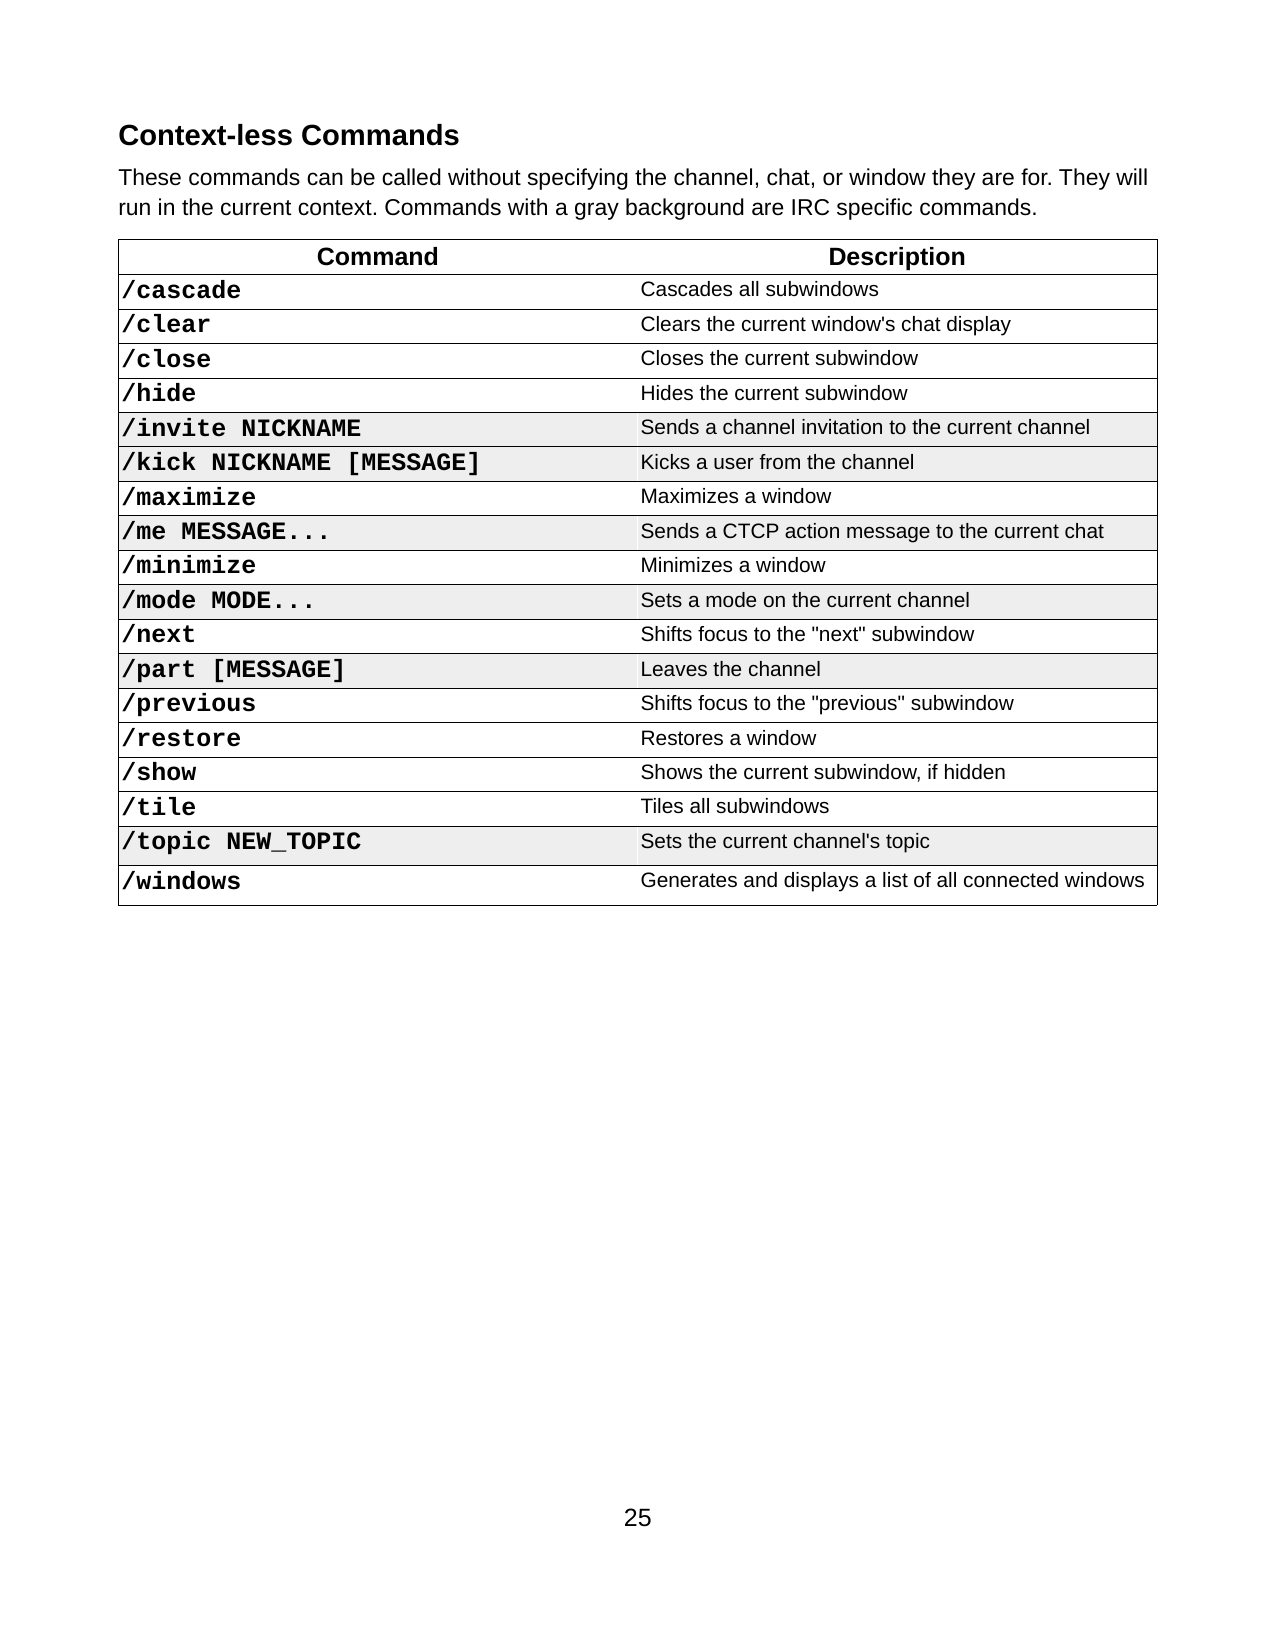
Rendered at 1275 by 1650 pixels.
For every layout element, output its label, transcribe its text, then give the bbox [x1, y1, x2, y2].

table_header Description [638, 240, 1157, 274]
table_cell /kick NICKNAME [MESSAGE] [119, 447, 637, 481]
table_cell /part [MESSAGE] [119, 654, 637, 688]
table_cell /clear [119, 310, 637, 343]
table_cell /previous [119, 689, 637, 722]
table_cell Restores a window [638, 723, 1157, 757]
table_cell Closes the current subwindow [638, 344, 1157, 377]
table_cell /cascade [119, 275, 637, 308]
table_cell /minimize [119, 551, 637, 584]
table_cell /me MESSAGE... [119, 516, 637, 550]
table_cell Maximizes a window [638, 482, 1157, 515]
table_cell /tile [119, 792, 637, 826]
table_header Command [119, 240, 637, 274]
subtitle Context-less Commands [118, 118, 1157, 152]
table_cell Tiles all subwindows [638, 792, 1157, 826]
table_cell Sets the current channel's topic [638, 827, 1157, 865]
table_cell /invite NICKNAME [119, 413, 637, 446]
table_cell /show [119, 758, 637, 791]
table_cell /mode MODE... [119, 585, 637, 619]
table_cell Kicks a user from the channel [638, 447, 1157, 481]
table_cell Sends a channel invitation to the current channel [638, 413, 1157, 446]
table_cell Leaves the channel [638, 654, 1157, 688]
table_cell Generates and displays a list of all connected windows [638, 866, 1157, 905]
table_cell /close [119, 344, 637, 377]
table_cell /hide [119, 379, 637, 412]
table_cell /next [119, 620, 637, 653]
table_cell Minimizes a window [638, 551, 1157, 584]
text These commands can be called without specifying the channel, chat, or window they are for. They will run in the current context. Commands with a gray background are IRC specific commands. [118, 164, 1157, 221]
table_cell /topic NEW_TOPIC [119, 827, 637, 865]
table_cell Shifts focus to the "next" subwindow [638, 620, 1157, 653]
table_cell Hides the current subwindow [638, 379, 1157, 412]
table_cell Clears the current window's chat display [638, 310, 1157, 343]
table_cell /restore [119, 723, 637, 757]
table_cell Sends a CTCP action message to the current chat [638, 516, 1157, 550]
table_cell Cascades all subwindows [638, 275, 1157, 308]
table_cell Shifts focus to the "previous" subwindow [638, 689, 1157, 722]
table_cell /windows [119, 866, 637, 905]
table_cell /maximize [119, 482, 637, 515]
table_cell Shows the current subwindow, if hidden [638, 758, 1157, 791]
table_cell Sets a mode on the current channel [638, 585, 1157, 619]
